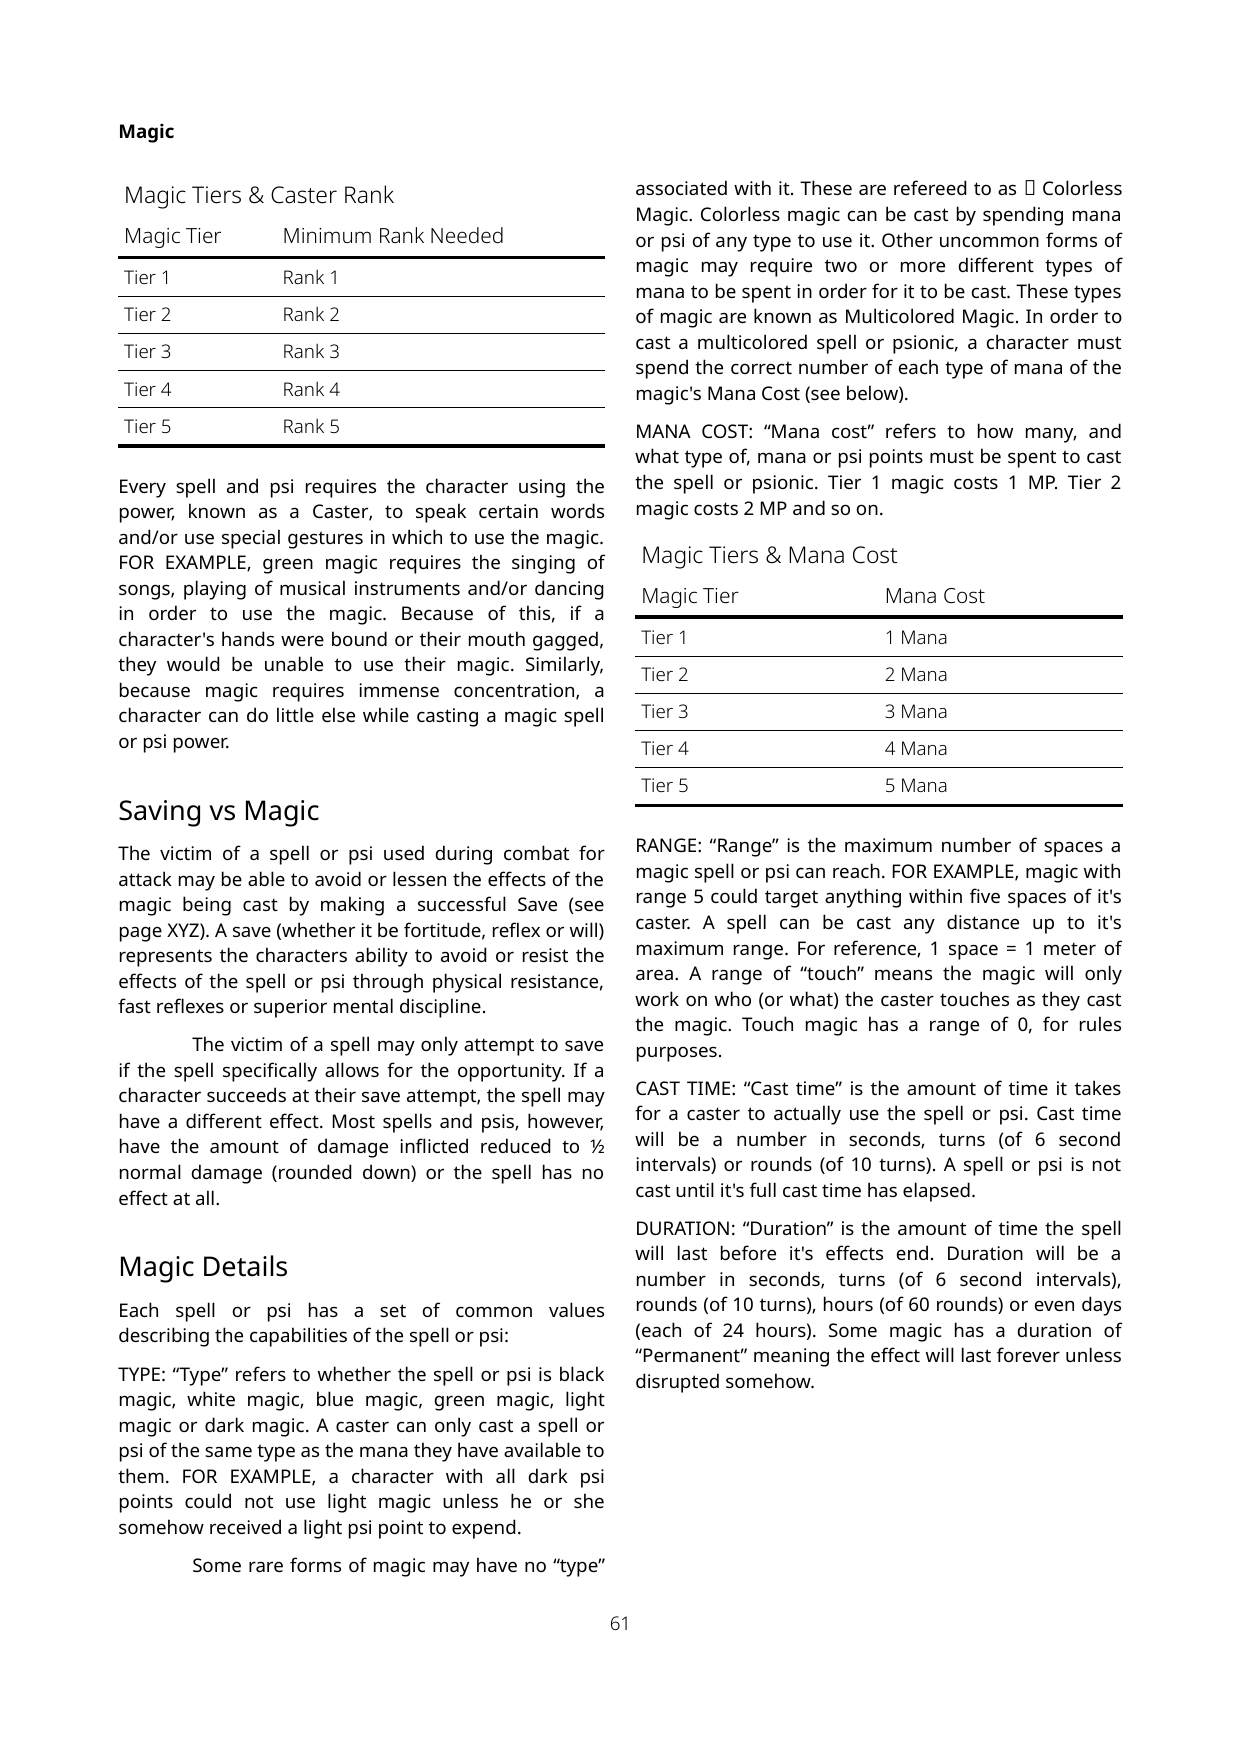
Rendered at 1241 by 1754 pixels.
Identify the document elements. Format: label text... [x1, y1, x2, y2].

text DURATION: “Duration” is the amount of time the spell will last before it's effects end. Duration will be a number in seconds, turns (of 6 second intervals), rounds (of 10 turns), hours (of 60 rounds) or even days (each of 24 hours). Some magic has a duration of “Permanent” meaning the effect will last forever unless disrupted somehow. [635, 1215, 1122, 1394]
table_cell Magic Tier [118, 216, 277, 256]
table_cell Rank 1 [277, 259, 605, 296]
text associated with it. These are refereed to as  Colorless Magic. Colorless magic can be cast by spending mana or psi of any type to use it. Other uncommon forms of magic may require two or more different types of mana to be spent in order for it to be cast. These types of magic are known as Multicolored Magic. In order to cast a multicolored spell or psionic, a character must spend the correct number of each type of mana of the magic's Mana Cost (see below). [635, 173, 1122, 406]
table_cell Magic Tier [635, 576, 879, 615]
table_cell 2 Mana [879, 657, 1122, 693]
table_cell Tier 5 [118, 408, 277, 444]
text Each spell or psi has a set of common values describing the capabilities of the spell or psi: [118, 1297, 605, 1348]
table_cell 5 Mana [879, 768, 1122, 804]
text TYPE: “Type” refers to whether the spell or psi is black magic, white magic, blue magic, green magic, light magic or dark magic. A caster can only cast a spell or psi of the same type as the mana they have available to them. FOR EXAMPLE, a character with all dark psi points could not use light magic unless he or she somehow received a light psi point to expend. [118, 1361, 605, 1539]
text RANGE: “Range” is the maximum number of spaces a magic spell or psi can reach. FOR EXAMPLE, magic with range 5 could target anything within five spaces of it's caster. A spell can be cast any distance up to it's maximum range. For reference, 1 space = 1 meter of area. A range of “touch” means the magic will only work on who (or what) the caster touches as they cast the magic. Touch magic has a range of 0, for rules purposes. [635, 807, 1122, 1062]
text Some rare forms of magic may have no “type” [118, 1552, 605, 1577]
table_cell 1 Mana [879, 619, 1122, 656]
table_cell 3 Mana [879, 694, 1122, 730]
table_header Magic Tiers & Caster Rank [118, 173, 605, 216]
table_cell Tier 4 [635, 731, 879, 767]
table_cell Tier 3 [118, 334, 277, 370]
table_cell Tier 5 [635, 768, 879, 804]
table_cell Tier 1 [635, 619, 879, 656]
text Every spell and psi requires the character using the power, known as a Caster, to speak certain words and/or use special gestures in which to use the magic. FOR EXAMPLE, green magic requires the singing of songs, playing of musical instruments and/or dancing in order to use the magic. Because of this, if a character's hands were bound or their mouth gagged, they would be unable to use their magic. Similarly, because magic requires immense concentration, a character can do little else while casting a magic spell or psi power. [118, 448, 605, 754]
table_cell Tier 4 [118, 371, 277, 407]
table_header Magic Tiers & Mana Cost [635, 533, 1122, 576]
table_cell Tier 3 [635, 694, 879, 730]
table_cell Rank 3 [277, 334, 605, 370]
table_cell Mana Cost [879, 576, 1122, 615]
subtitle Magic Details [118, 1248, 605, 1285]
table_cell Tier 2 [635, 657, 879, 693]
subtitle Saving vs Magic [118, 791, 605, 828]
table_cell 4 Mana [879, 731, 1122, 767]
table_cell Rank 2 [277, 297, 605, 333]
text CAST TIME: “Cast time” is the amount of time it takes for a caster to actually use the spell or psi. Cast time will be a number in seconds, turns (of 6 second intervals) or rounds (of 10 turns). A spell or psi is not cast until it's full cast time has elapsed. [635, 1075, 1122, 1202]
text The victim of a spell or psi used during combat for attack may be able to avoid or lessen the effects of the magic being cast by making a successful Save (see page XYZ). A save (whether it be fortitude, reflex or will) represents the characters ability to avoid or resist the effects of the spell or psi through physical resistance, fast reflexes or superior mental discipline. [118, 841, 605, 1019]
table_cell Rank 5 [277, 408, 605, 444]
text The victim of a spell may only attempt to save if the spell specifically allows for the opportunity. If a character succeeds at their save attempt, the spell may have a different effect. Most spells and psis, however, have the amount of damage inflicted reduced to ½ normal damage (rounded down) or the spell has no effect at all. [118, 1032, 605, 1210]
table_cell Tier 1 [118, 259, 277, 296]
table_cell Tier 2 [118, 297, 277, 333]
table_cell Minimum Rank Needed [277, 216, 605, 256]
text MANA COST: “Mana cost” refers to how many, and what type of, mana or psi points must be spent to cast the spell or psionic. Tier 1 magic costs 1 MP. Tier 2 magic costs 2 MP and so on. [635, 418, 1122, 520]
table_cell Rank 4 [277, 371, 605, 407]
